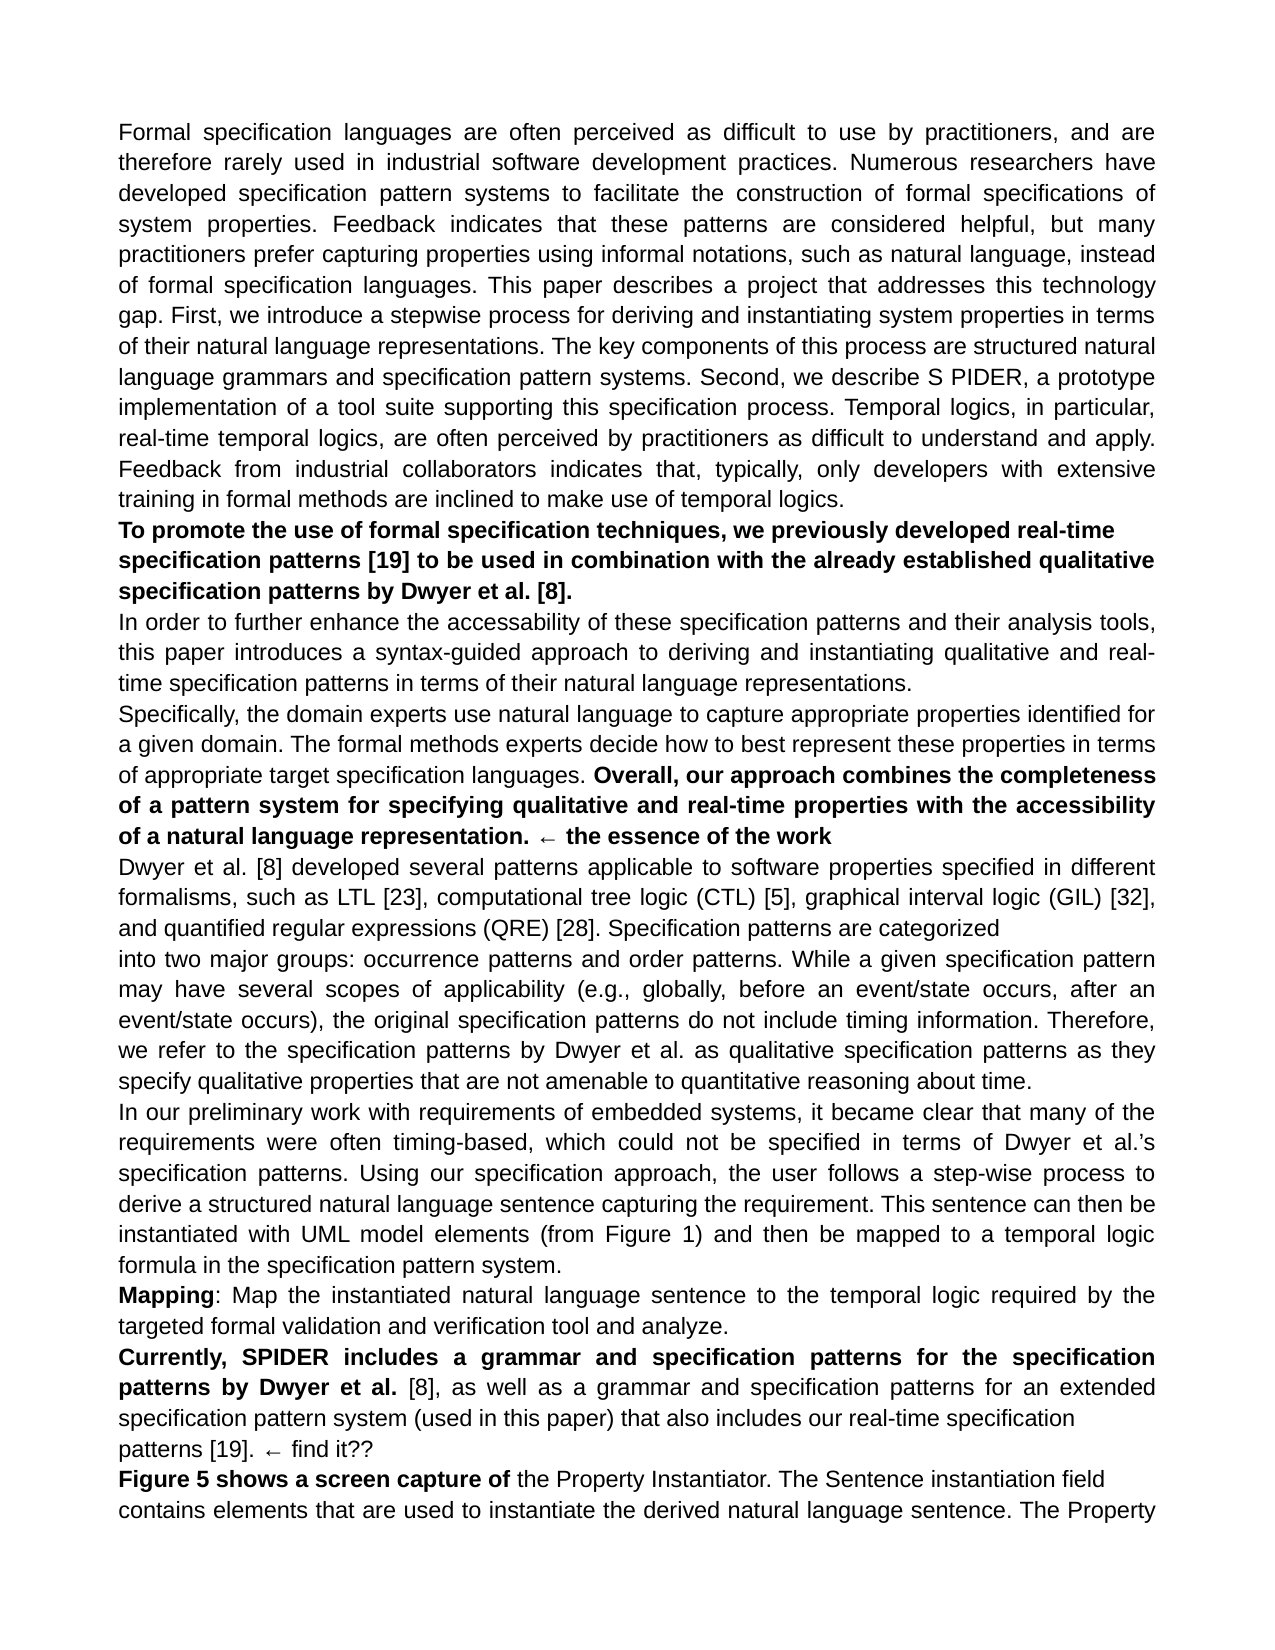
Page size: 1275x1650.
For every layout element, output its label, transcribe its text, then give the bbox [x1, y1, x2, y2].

text In order to further enhance the accessability of these specification patterns and their analysis tools, this paper introduces a syntax-guided approach to deriving and instantiating qualitative and real-time specification patterns in terms of their natural language representations. [118, 608, 1157, 696]
text into two major groups: occurrence patterns and order patterns. While a given specification pattern may have several scopes of applicability (e.g., globally, before an event/state occurs, after an event/state occurs), the original specification patterns do not include timing information. Therefore, we refer to the specification patterns by Dwyer et al. as qualitative specification patterns as they specify qualitative properties that are not amenable to quantitative reasoning about time. [118, 945, 1157, 1094]
text Figure 5 shows a screen capture of the Property Instantiator. The Sentence instantiation field [118, 1466, 1157, 1492]
text In our preliminary work with requirements of embedded systems, it became clear that many of the requirements were often timing-based, which could not be specified in terms of Dwyer et al.’s specification patterns. Using our specification approach, the user follows a step-wise process to derive a structured natural language sentence capturing the requirement. This sentence can then be instantiated with UML model elements (from Figure 1) and then be mapped to a temporal logic formula in the specification pattern system. [118, 1098, 1157, 1278]
text patterns [19]. ← find it?? [118, 1435, 1157, 1462]
text Formal specification languages are often perceived as difficult to use by practitioners, and are therefore rarely used in industrial software development practices. Numerous researchers have developed specification pattern systems to facilitate the construction of formal specifications of system properties. Feedback indicates that these patterns are considered helpful, but many practitioners prefer capturing properties using informal notations, such as natural language, instead of formal specification languages. This paper describes a project that addresses this technology gap. First, we introduce a stepwise process for deriving and instantiating system properties in terms of their natural language representations. The key components of this process are structured natural language grammars and specification pattern systems. Second, we describe S PIDER, a prototype implementation of a tool suite supporting this specification process. Temporal logics, in particular, real-time temporal logics, are often perceived by practitioners as difficult to understand and apply. Feedback from industrial collaborators indicates that, typically, only developers with extensive training in formal methods are inclined to make use of temporal logics. [118, 118, 1157, 512]
text Mapping: Map the instantiated natural language sentence to the temporal logic required by the targeted formal validation and verification tool and analyze. [118, 1282, 1157, 1339]
text specification patterns [19] to be used in combination with the already established qualitative specification patterns by Dwyer et al. [8]. [118, 547, 1157, 604]
text To promote the use of formal specification techniques, we previously developed real-time [118, 516, 1157, 543]
text Specifically, the domain experts use natural language to capture appropriate properties identified for a given domain. The formal methods experts decide how to best represent these properties in terms of appropriate target specification languages. Overall, our approach combines the completeness of a pattern system for specifying qualitative and real-time properties with the accessibility of a natural language representation. ← the essence of the work [118, 700, 1157, 849]
text contains elements that are used to instantiate the derived natural language sentence. The Property [118, 1496, 1157, 1523]
text Dwyer et al. [8] developed several patterns applicable to software properties specified in different formalisms, such as LTL [23], computational tree logic (CTL) [5], graphical interval logic (GIL) [32], and quantified regular expressions (QRE) [28]. Specification patterns are categorized [118, 853, 1157, 941]
text Currently, SPIDER includes a grammar and specification patterns for the specification patterns by Dwyer et al. [8], as well as a grammar and specification patterns for an extended specification pattern system (used in this paper) that also includes our real-time specification [118, 1343, 1157, 1431]
